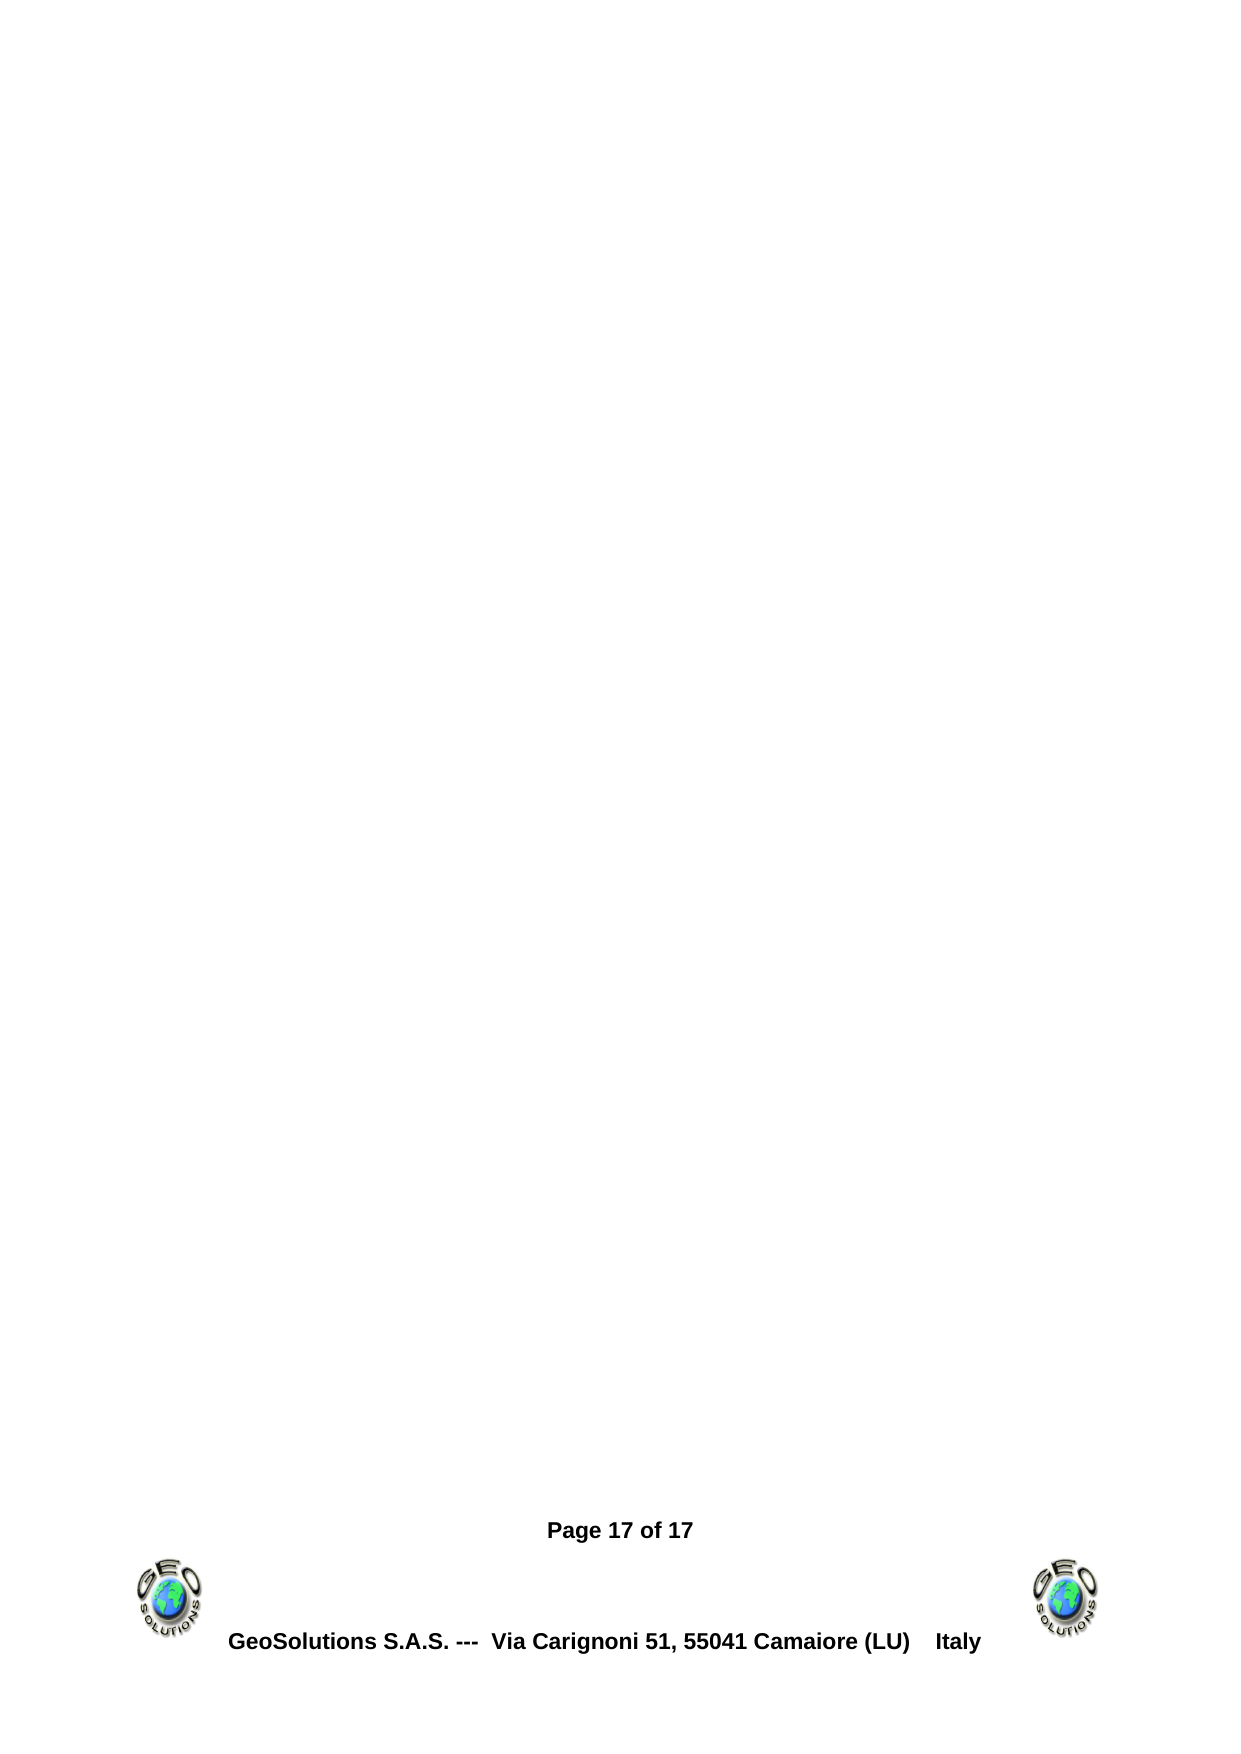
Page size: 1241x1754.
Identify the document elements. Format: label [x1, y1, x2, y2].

picture [134, 1552, 205, 1641]
picture [1030, 1552, 1101, 1641]
